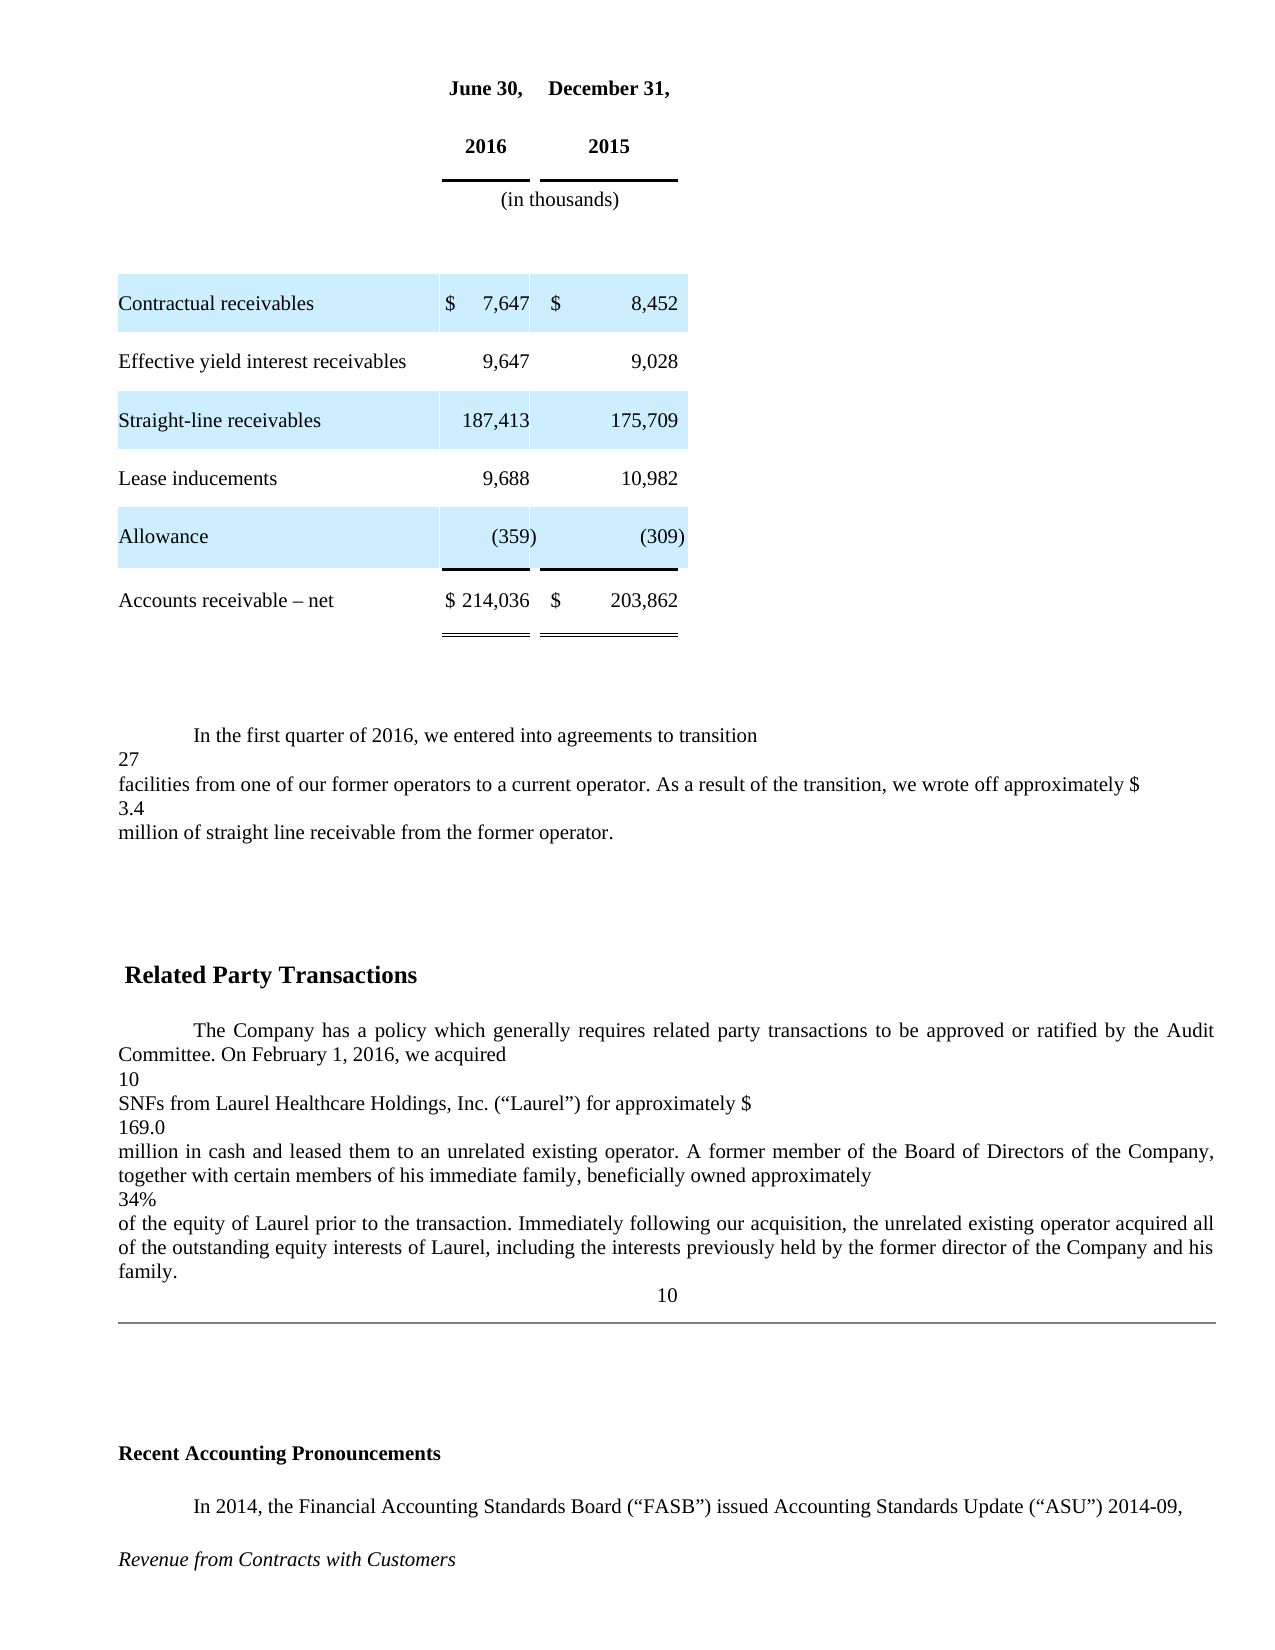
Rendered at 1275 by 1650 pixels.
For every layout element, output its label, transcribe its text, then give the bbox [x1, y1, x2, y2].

text of the equity of Laurel prior to the transaction. Immediately following our acquisition, the unrelated existing operator acquired all of the outstanding equity interests of Laurel, including the interests previously held by the former director of the Company and his family. [118, 1211, 1216, 1283]
text Revenue from Contracts with Customers [118, 1547, 1216, 1571]
table_cell [540, 332, 561, 391]
table_cell [530, 117, 540, 178]
table_header December 31, [540, 59, 678, 117]
text 10 [118, 1066, 1216, 1091]
table_header June 30, [442, 59, 529, 117]
table_cell (359 [455, 507, 529, 568]
text 27 [118, 747, 1216, 771]
table_cell [678, 332, 688, 391]
table_cell [118, 117, 439, 178]
table_cell [442, 391, 455, 449]
table_cell 203,862 [561, 571, 678, 632]
table_cell [442, 332, 455, 391]
table_cell Contractual receivables [118, 274, 439, 332]
table_header [678, 59, 688, 117]
text 10 [118, 1283, 1216, 1307]
table_cell Straight-line receivables [118, 391, 439, 449]
table_cell ) [678, 507, 688, 568]
text Related Party Transactions [118, 960, 1216, 989]
table_cell [530, 568, 540, 632]
text In the first quarter of 2016, we entered into agreements to transition [118, 723, 1216, 747]
table_cell (309 [561, 507, 678, 568]
table_cell 187,413 [455, 391, 529, 449]
text 34% [118, 1187, 1216, 1211]
table_cell $ [540, 571, 561, 632]
table_cell [678, 274, 688, 332]
table_cell $ [442, 274, 455, 332]
table_cell [678, 449, 688, 507]
table_cell [118, 216, 439, 274]
table_cell (in thousands) [442, 179, 678, 216]
table_cell 10,982 [561, 449, 678, 507]
table_cell [442, 449, 455, 507]
table_cell $ [442, 571, 455, 632]
table_cell [530, 449, 540, 507]
table_cell [530, 216, 540, 274]
table_cell $ [540, 274, 561, 332]
table_cell [678, 117, 688, 178]
table_cell 175,709 [561, 391, 678, 449]
table_cell 8,452 [561, 274, 678, 332]
table_cell [530, 391, 540, 449]
table_cell ) [530, 507, 540, 568]
table_cell [530, 332, 540, 391]
text 3.4 [118, 796, 1216, 819]
table_cell 9,647 [455, 332, 529, 391]
table_cell [540, 449, 561, 507]
table_cell [540, 391, 561, 449]
text 169.0 [118, 1114, 1216, 1139]
text SNFs from Laurel Healthcare Holdings, Inc. (“Laurel”) for approximately $ [118, 1091, 1216, 1114]
text In 2014, the Financial Accounting Standards Board (“FASB”) issued Accounting Standards Update (“ASU”) 2014-09, [118, 1494, 1216, 1518]
text The Company has a policy which generally requires related party transactions to be approved or ratified by the Audit Committee. On February 1, 2016, we acquired [118, 1018, 1216, 1066]
table_cell Effective yield interest receivables [118, 332, 439, 391]
table_cell 7,647 [455, 274, 529, 332]
table_header [530, 59, 540, 117]
table_cell Accounts receivable – net [118, 568, 439, 632]
table_cell [678, 179, 688, 216]
table_cell 214,036 [455, 571, 529, 632]
table_header [118, 59, 439, 117]
table_cell 2015 [540, 117, 678, 178]
table_cell [530, 274, 540, 332]
table_cell [442, 216, 529, 274]
table_cell [442, 507, 455, 568]
table_cell [540, 507, 561, 568]
table_cell 9,688 [455, 449, 529, 507]
text million of straight line receivable from the former operator. [118, 819, 1216, 844]
table_cell [678, 568, 688, 632]
table_cell [540, 216, 678, 274]
table_cell 9,028 [561, 332, 678, 391]
text facilities from one of our former operators to a current operator. As a result of the transition, we wrote off approximately $ [118, 771, 1216, 796]
text million in cash and leased them to an unrelated existing operator. A former member of the Board of Directors of the Company, together with certain members of his immediate family, beneficially owned approximately [118, 1139, 1216, 1187]
table_cell 2016 [442, 117, 529, 178]
table_cell [118, 179, 439, 216]
table_cell [678, 216, 688, 274]
table_cell Allowance [118, 507, 439, 568]
table_cell [678, 391, 688, 449]
text Recent Accounting Pronouncements [118, 1441, 1216, 1465]
table_cell Lease inducements [118, 449, 439, 507]
